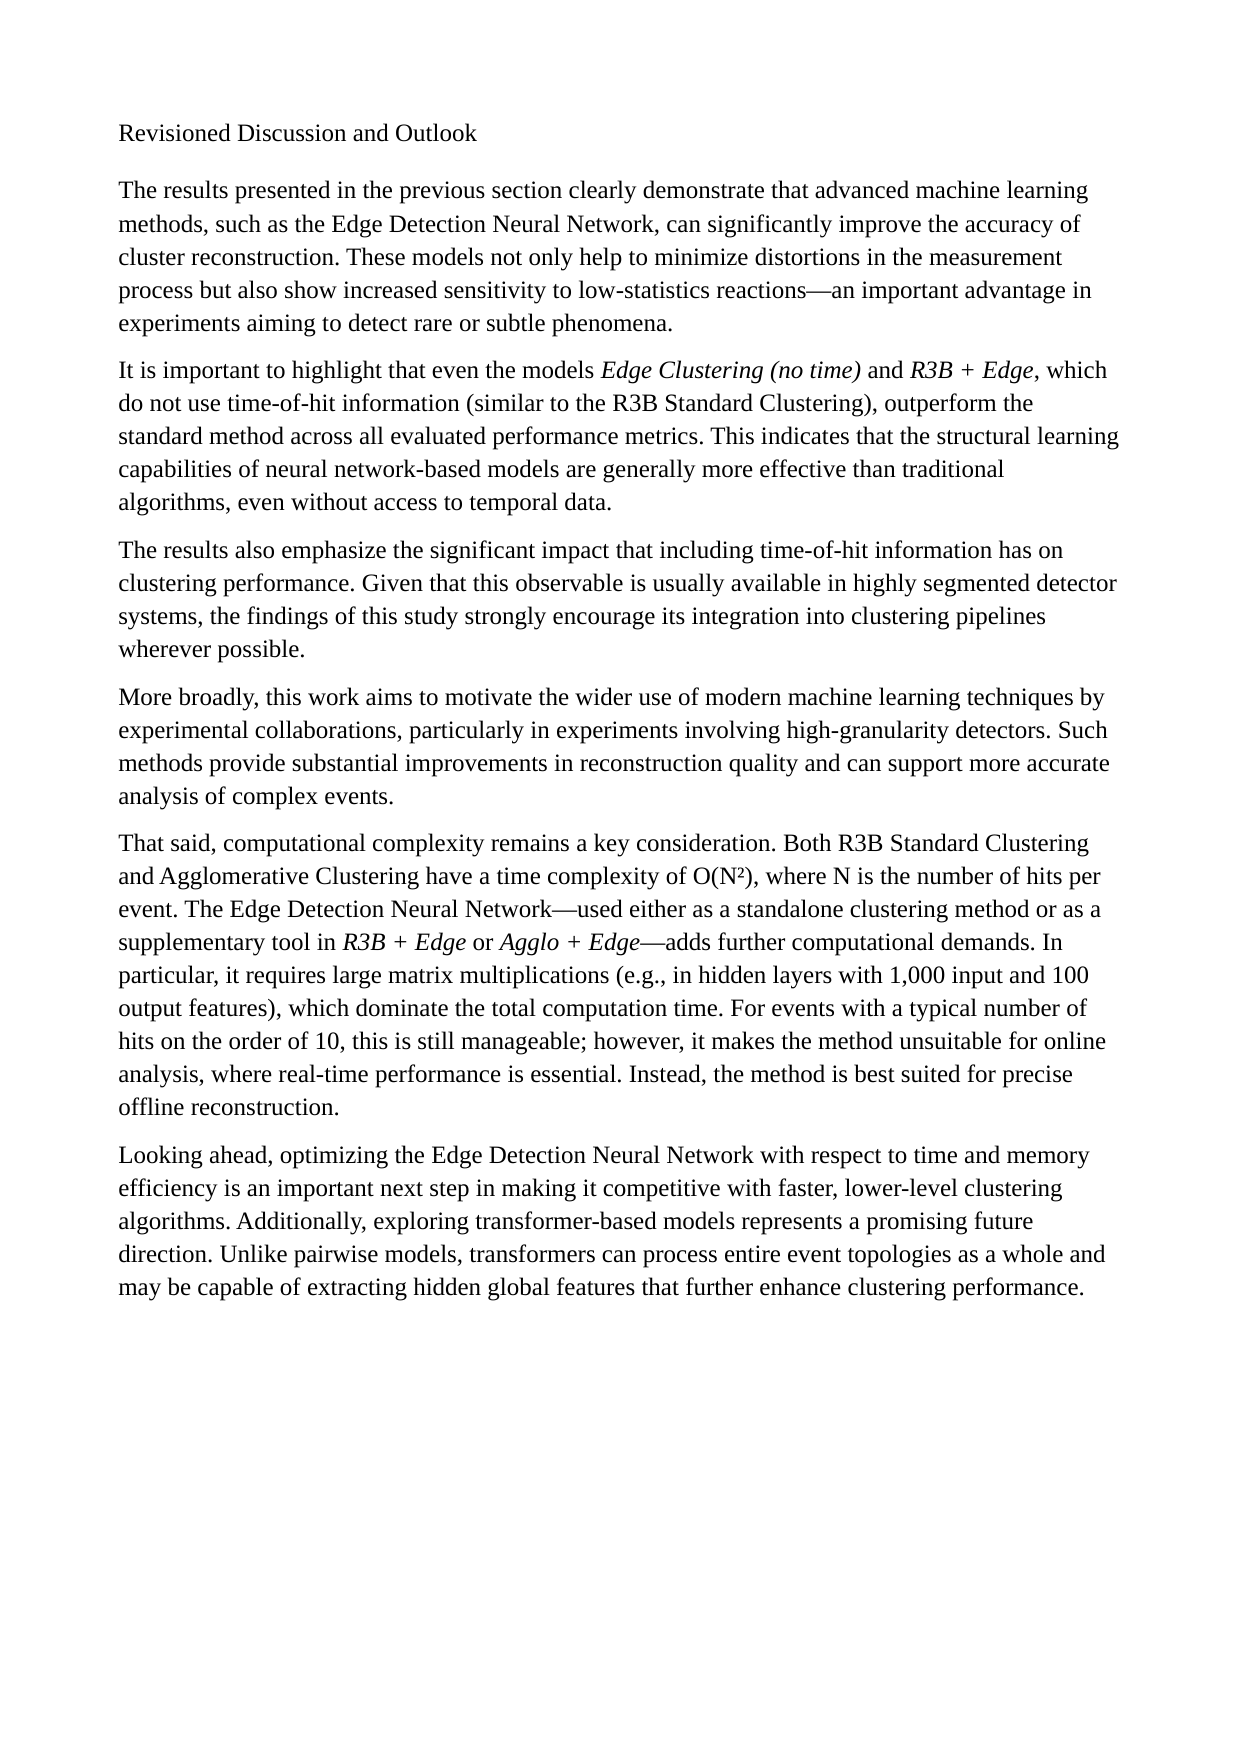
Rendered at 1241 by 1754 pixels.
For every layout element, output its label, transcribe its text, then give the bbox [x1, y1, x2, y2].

text The results also emphasize the significant impact that including time-of-hit information has on clustering performance. Given that this observable is usually available in highly segmented detector systems, the findings of this study strongly encourage its integration into clustering pipelines wherever possible. [118, 535, 1122, 663]
text Looking ahead, optimizing the Edge Detection Neural Network with respect to time and memory efficiency is an important next step in making it competitive with faster, lower-level clustering algorithms. Additionally, exploring transformer-based models represents a promising future direction. Unlike pairwise models, transformers can process entire event topologies as a whole and may be capable of extracting hidden global features that further enhance clustering performance. [118, 1140, 1122, 1301]
text More broadly, this work aims to motivate the wider use of modern machine learning techniques by experimental collaborations, particularly in experiments involving high-granularity detectors. Such methods provide substantial improvements in reconstruction quality and can support more accurate analysis of complex events. [118, 682, 1122, 809]
text Revisioned Discussion and Outlook [118, 118, 1122, 147]
text That said, computational complexity remains a key consideration. Both R3B Standard Clustering and Agglomerative Clustering have a time complexity of O(N²), where N is the number of hits per event. The Edge Detection Neural Network—used either as a standalone clustering method or as a supplementary tool in R3B + Edge or Agglo + Edge—adds further computational demands. In particular, it requires large matrix multiplications (e.g., in hidden layers with 1,000 input and 100 output features), which dominate the total computation time. For events with a typical number of hits on the order of 10, this is still manageable; however, it makes the method unsuitable for online analysis, where real-time performance is essential. Instead, the method is best suited for precise offline reconstruction. [118, 828, 1122, 1121]
text It is important to highlight that even the models Edge Clustering (no time) and R3B + Edge, which do not use time-of-hit information (similar to the R3B Standard Clustering), outperform the standard method across all evaluated performance metrics. This indicates that the structural learning capabilities of neural network-based models are generally more effective than traditional algorithms, even without access to temporal data. [118, 355, 1122, 516]
text The results presented in the previous section clearly demonstrate that advanced machine learning methods, such as the Edge Detection Neural Network, can significantly improve the accuracy of cluster reconstruction. These models not only help to minimize distortions in the measurement process but also show increased sensitivity to low-statistics reactions—an important advantage in experiments aiming to detect rare or subtle phenomena. [118, 176, 1122, 336]
